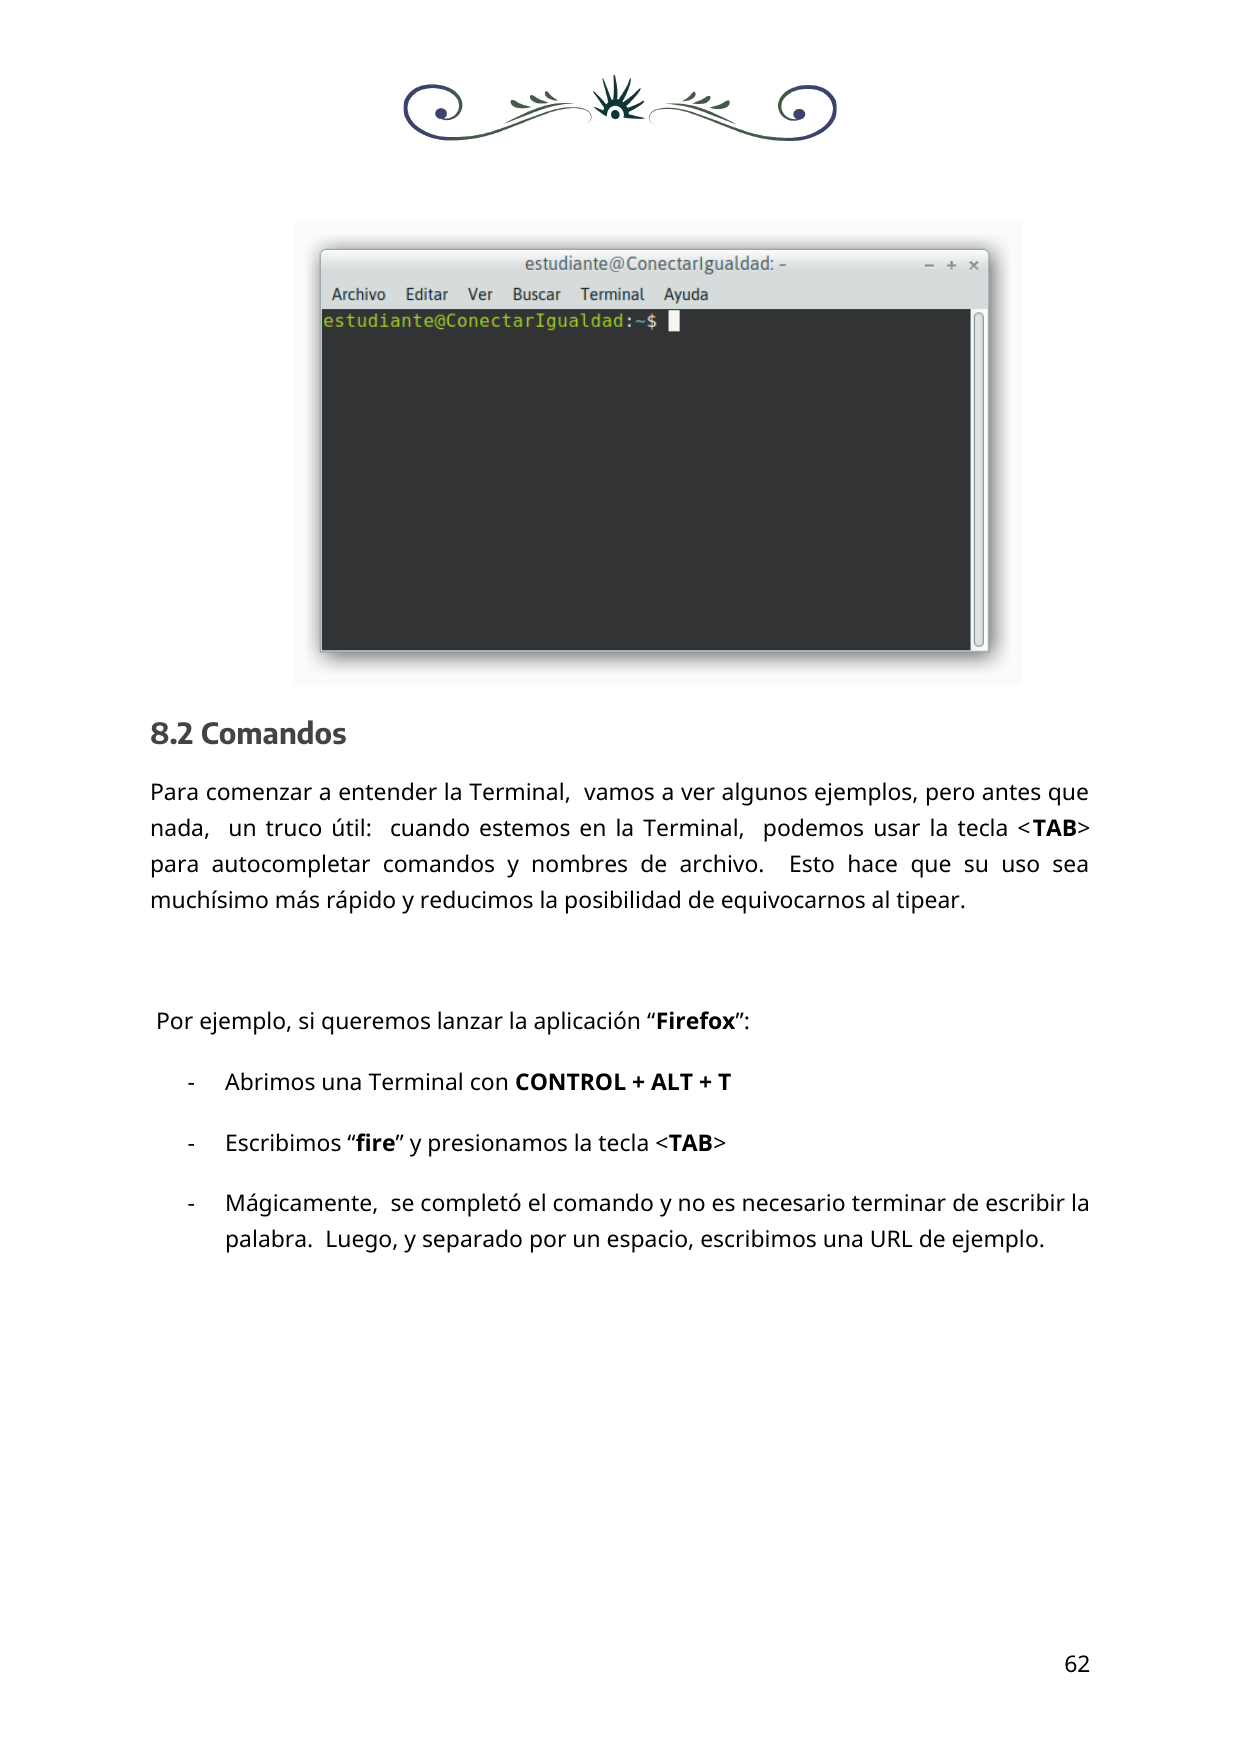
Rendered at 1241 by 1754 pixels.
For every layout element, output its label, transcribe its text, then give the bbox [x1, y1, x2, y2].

list Escribimos “fire” y presionamos la tecla <TAB> [187, 1127, 1090, 1158]
text Por ejemplo, si queremos lanzar la aplicación “Firefox”: [150, 1005, 1090, 1036]
subtitle 8.2 Comandos [150, 714, 1090, 751]
picture [403, 75, 837, 141]
picture [293, 221, 1023, 686]
list Abrimos una Terminal con CONTROL + ALT + T [187, 1066, 1090, 1097]
text Para comenzar a entender la Terminal, vamos a ver algunos ejemplos, pero antes que nada, un truco útil: cuando estemos en la Terminal, podemos usar la tecla <TAB> para autocompletar comandos y nombres de archivo. Esto hace que su uso sea muchísimo más rápido y reducimos la posibilidad de equivocarnos al tipear. [150, 776, 1090, 915]
list Mágicamente, se completó el comando y no es necesario terminar de escribir la palabra. Luego, y separado por un espacio, escribimos una URL de ejemplo. [187, 1187, 1090, 1254]
